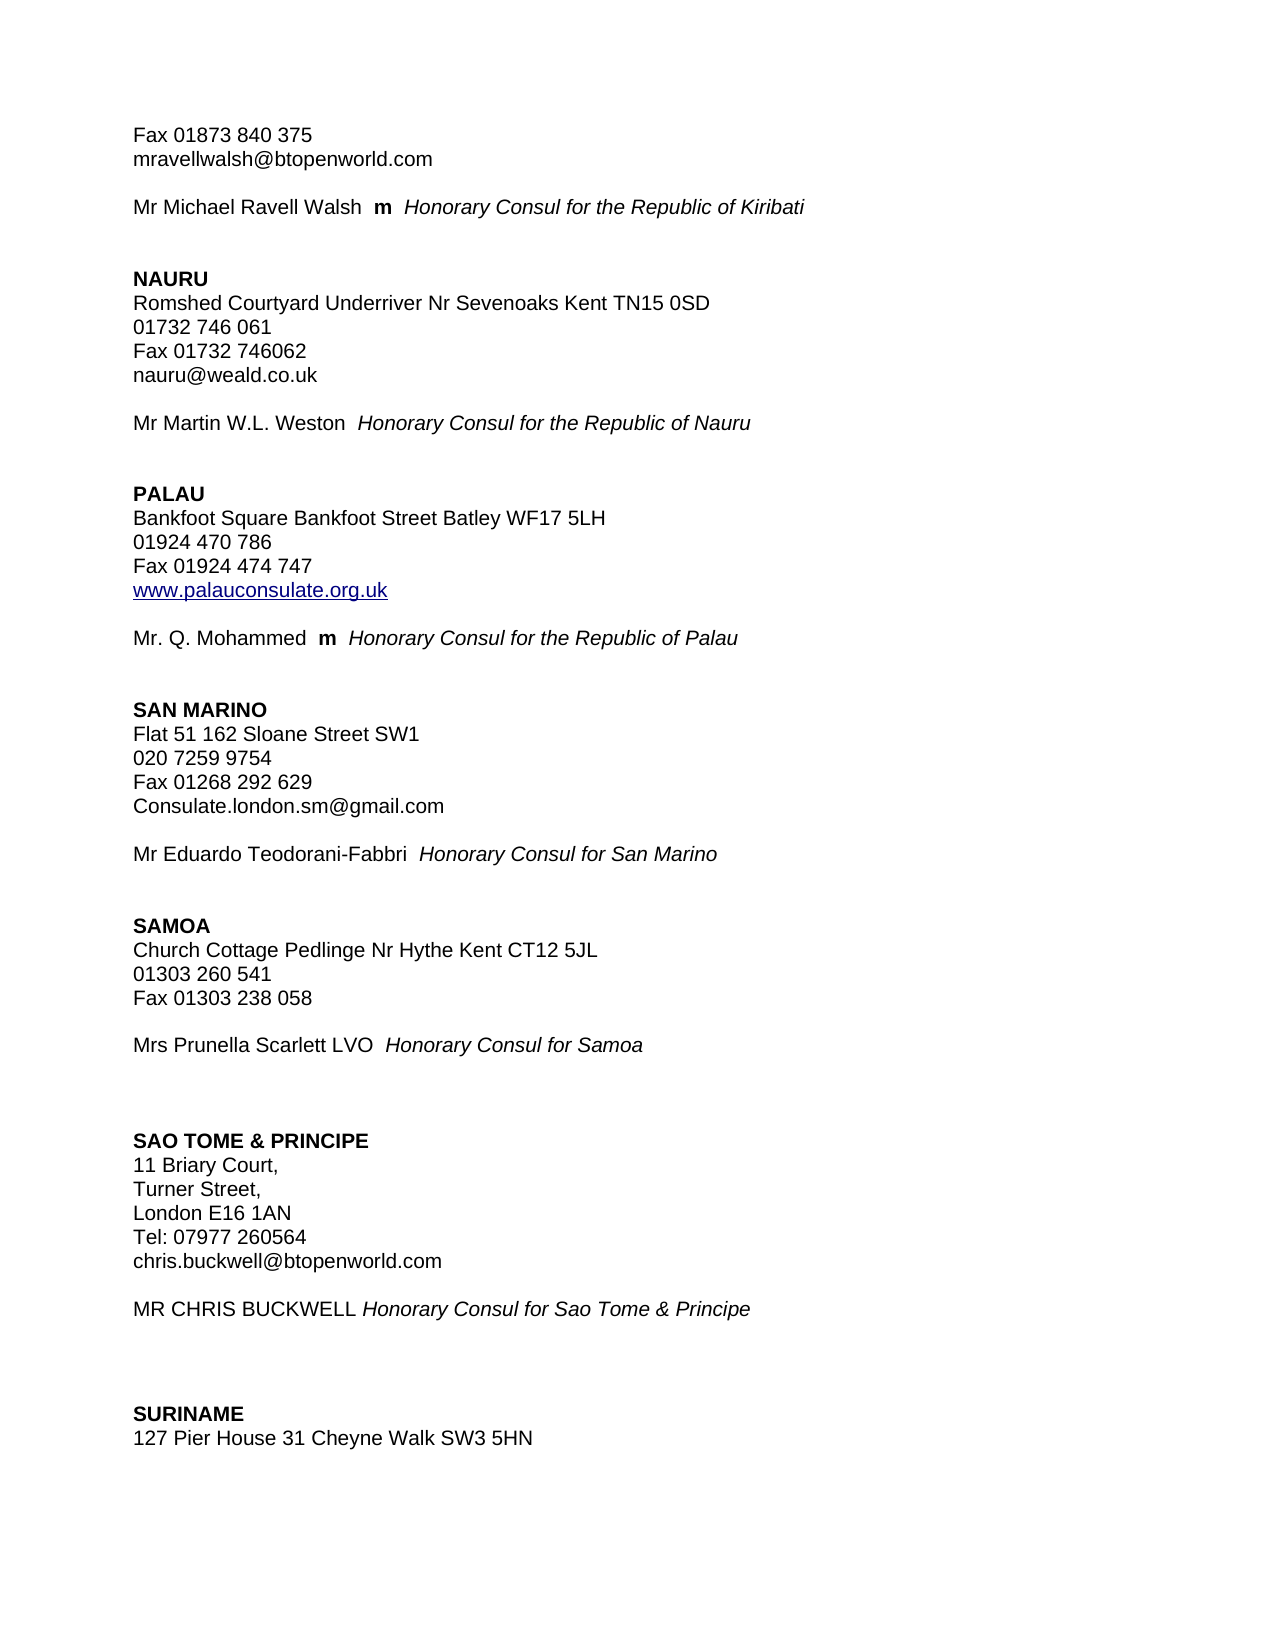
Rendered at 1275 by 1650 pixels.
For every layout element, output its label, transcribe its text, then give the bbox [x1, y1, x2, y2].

text Turner Street, [133, 1177, 1181, 1201]
text Fax 01732 746062 [133, 338, 1181, 362]
text 127 Pier House 31 Cheyne Walk SW3 5HN [133, 1426, 1181, 1449]
text Consulate.london.sm@gmail.com [133, 794, 1181, 818]
text Mr Michael Ravell Walsh m Honorary Consul for the Republic of Kiribati [133, 195, 1181, 219]
text Tel: 07977 260564 [133, 1225, 1181, 1249]
text Mr Martin W.L. Weston Honorary Consul for the Republic of Nauru [133, 410, 1181, 434]
text Mr Eduardo Teodorani-Fabbri Honorary Consul for San Marino [133, 842, 1181, 866]
subtitle SAMOA [133, 913, 1181, 937]
text 01924 470 786 [133, 530, 1181, 554]
text Flat 51 162 Sloane Street SW1 [133, 722, 1181, 746]
text nauru@weald.co.uk [133, 362, 1181, 386]
text Mr. Q. Mohammed m Honorary Consul for the Republic of Palau [133, 626, 1181, 650]
text Mrs Prunella Scarlett LVO Honorary Consul for Samoa [133, 1033, 1181, 1057]
text PALAU [133, 482, 1181, 506]
text 020 7259 9754 [133, 746, 1181, 770]
subtitle SURINAME [133, 1402, 1181, 1426]
subtitle NAURU [133, 267, 1181, 291]
text Fax 01303 238 058 [133, 985, 1181, 1009]
text Church Cottage Pedlinge Nr Hythe Kent CT12 5JL [133, 937, 1181, 961]
text 01732 746 061 [133, 314, 1181, 338]
text Romshed Courtyard Underriver Nr Sevenoaks Kent TN15 0SD [133, 291, 1181, 314]
subtitle SAN MARINO [133, 698, 1181, 722]
text London E16 1AN [133, 1201, 1181, 1225]
text MR CHRIS BUCKWELL Honorary Consul for Sao Tome & Principe [133, 1297, 1181, 1321]
text Fax 01268 292 629 [133, 770, 1181, 794]
text Bankfoot Square Bankfoot Street Batley WF17 5LH [133, 506, 1181, 530]
text Fax 01873 840 375 [133, 123, 1181, 147]
text www.palauconsulate.org.uk [133, 578, 1181, 602]
text mravellwalsh@btopenworld.com [133, 147, 1181, 171]
text 11 Briary Court, [133, 1153, 1181, 1177]
text Fax 01924 474 747 [133, 554, 1181, 578]
text 01303 260 541 [133, 961, 1181, 985]
subtitle SAO TOME & PRINCIPE [133, 1129, 1181, 1153]
text chris.buckwell@btopenworld.com [133, 1249, 1181, 1273]
